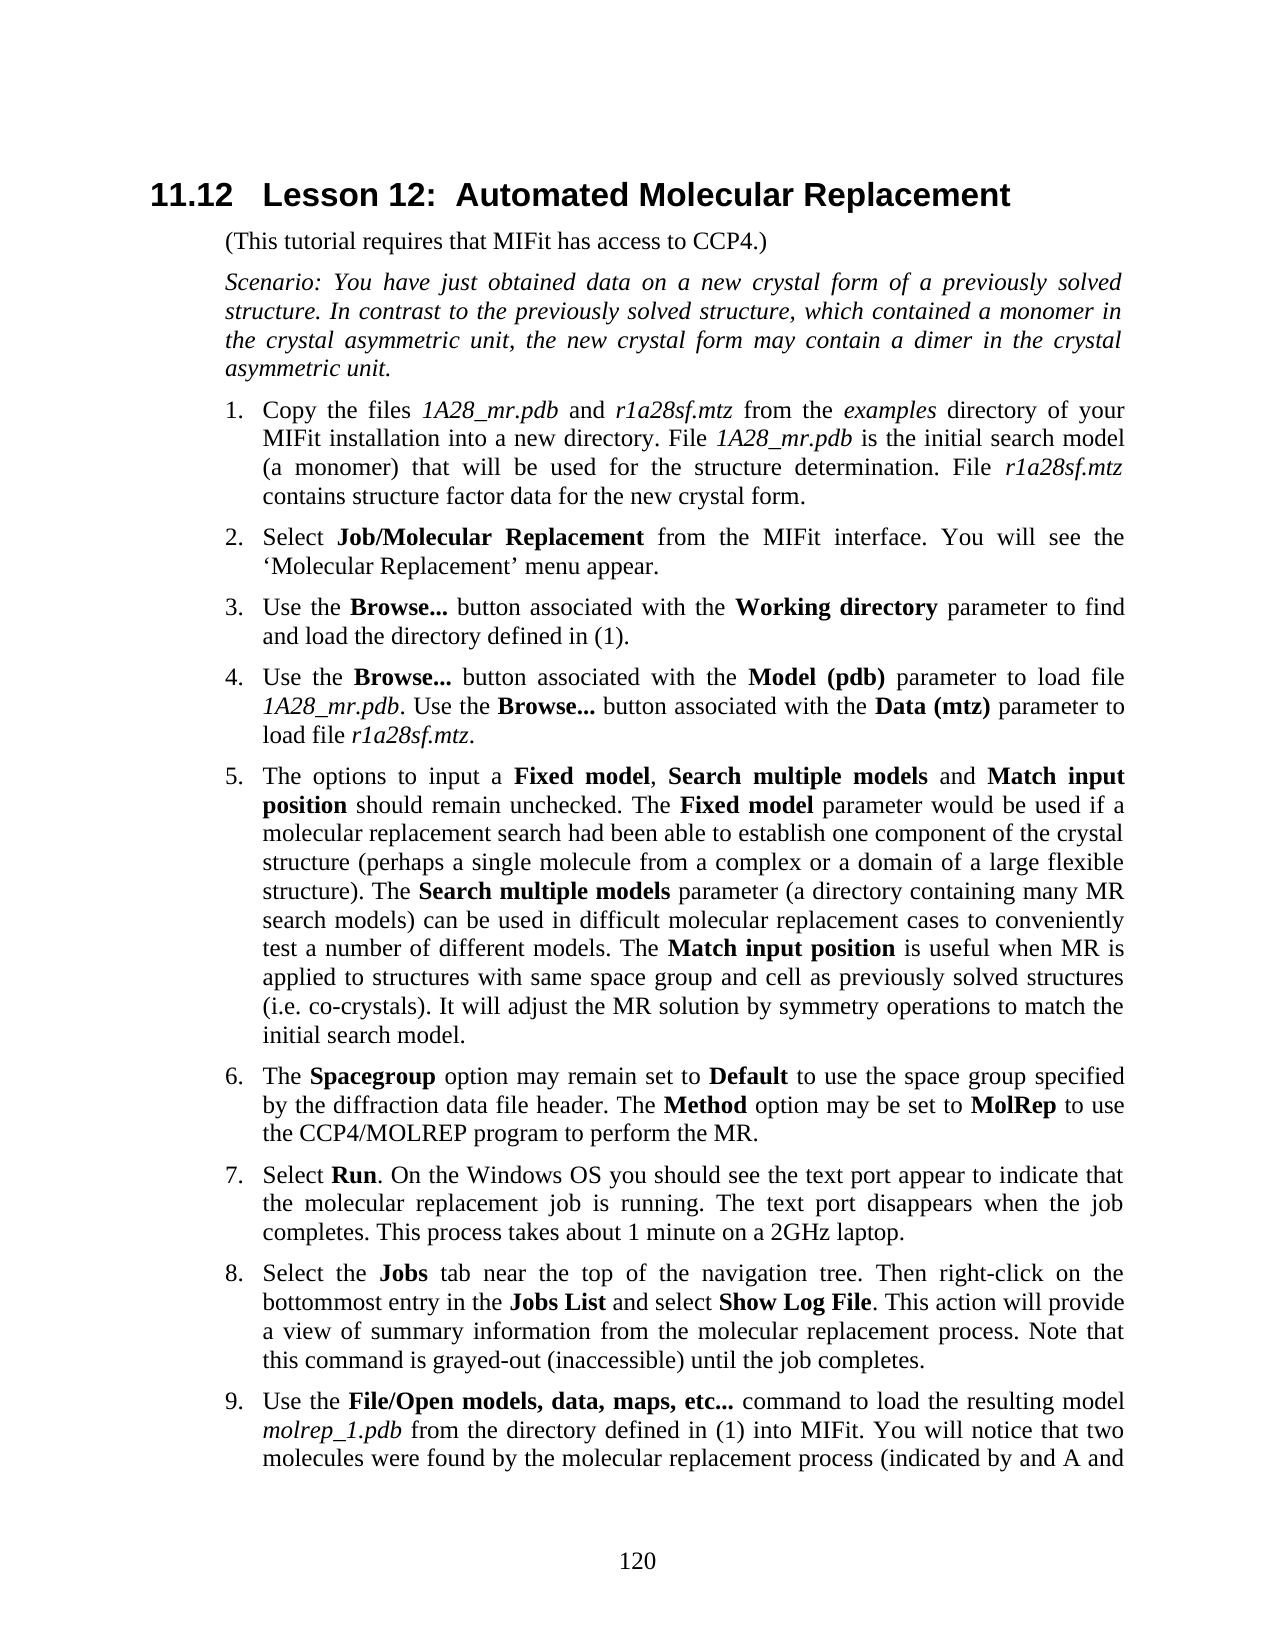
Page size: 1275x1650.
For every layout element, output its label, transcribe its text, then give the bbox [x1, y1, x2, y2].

list Copy the files 1A28_mr.pdb and r1a28sf.mtz from the examples directory of your MIFit installation into a new directory. File 1A28_mr.pdb is the initial search model (a monomer) that will be used for the structure determination. File r1a28sf.mtz contains structure factor data for the new crystal form. [225, 395, 1125, 510]
text Scenario: You have just obtained data on a new crystal form of a previously solved structure. In contrast to the previously solved structure, which contained a monomer in the crystal asymmetric unit, the new crystal form may contain a dimer in the crystal asymmetric unit. [225, 267, 1125, 382]
list Select Job/Molecular Replacement from the MIFit interface. You will see the ‘Molecular Replacement’ menu appear. [225, 522, 1125, 580]
list Use the File/Open models, data, maps, etc... command to load the resulting model molrep_1.pdb from the directory defined in (1) into MIFit. You will notice that two molecules were found by the molecular replacement process (indicated by and A and [225, 1386, 1125, 1472]
subtitle Lesson 12: Automated Molecular Replacement [150, 175, 1125, 213]
list The Spacegroup option may remain set to Default to use the space group specified by the diffraction data file header. The Method option may be set to MolRep to use the CCP4/MOLREP program to perform the MR. [225, 1061, 1125, 1147]
list Select Run. On the Windows OS you should see the text port appear to indicate that the molecular replacement job is running. The text port disappears when the job completes. This process takes about 1 minute on a 2GHz laptop. [225, 1160, 1125, 1246]
text (This tutorial requires that MIFit has access to CCP4.) [225, 226, 1125, 255]
list Use the Browse... button associated with the Model (pdb) parameter to load file 1A28_mr.pdb. Use the Browse... button associated with the Data (mtz) parameter to load file r1a28sf.mtz. [225, 662, 1125, 748]
list The options to input a Fixed model, Search multiple models and Match input position should remain unchecked. The Fixed model parameter would be used if a molecular replacement search had been able to establish one component of the crystal structure (perhaps a single molecule from a complex or a domain of a large flexible structure). The Search multiple models parameter (a directory containing many MR search models) can be used in difficult molecular replacement cases to conveniently test a number of different models. The Match input position is useful when MR is applied to structures with same space group and cell as previously solved structures (i.e. co-crystals). It will adjust the MR solution by symmetry operations to match the initial search model. [225, 761, 1125, 1048]
list Select the Jobs tab near the top of the navigation tree. Then right-click on the bottommost entry in the Jobs List and select Show Log File. This action will provide a view of summary information from the molecular replacement process. Note that this command is grayed-out (inaccessible) until the job completes. [225, 1258, 1125, 1373]
list Use the Browse... button associated with the Working directory parameter to find and load the directory defined in (1). [225, 592, 1125, 650]
